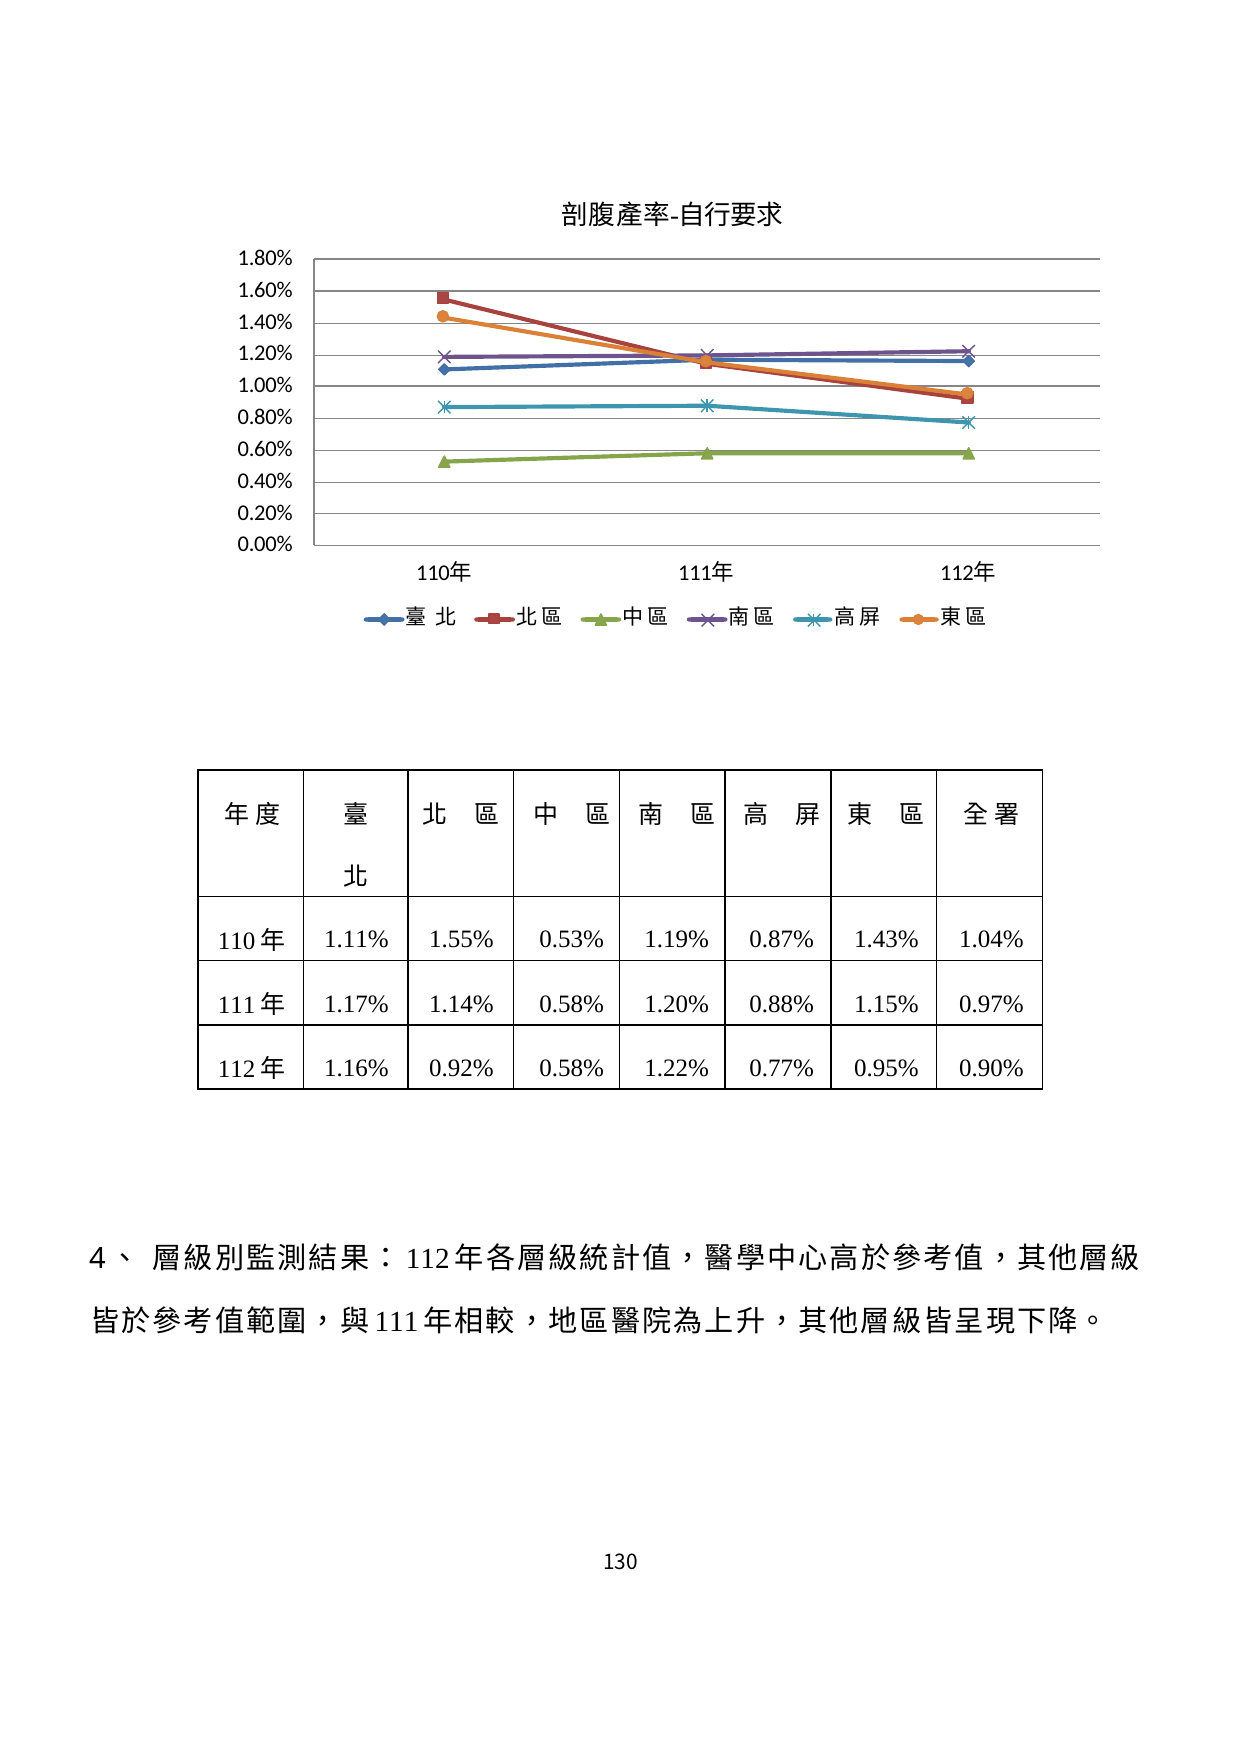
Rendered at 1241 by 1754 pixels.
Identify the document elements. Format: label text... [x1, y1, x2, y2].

table_cell 0.95% [832, 1026, 936, 1088]
table_cell 1.17% [304, 961, 407, 1024]
table_cell 0.97% [937, 961, 1042, 1024]
list 層級別監測結果：112年各層級統計值，醫學中心高於參考值，其他層級皆於參考值範圍，與111年相較，地區醫院為上升，其他層級皆呈現下降。 [89, 1214, 1145, 1339]
table_cell 0.87% [726, 897, 830, 960]
table_cell 1.20% [620, 961, 724, 1024]
table_cell 1.14% [409, 961, 513, 1024]
table_cell 1.16% [304, 1026, 407, 1088]
table_cell 0.58% [514, 961, 619, 1024]
table_cell 1.11% [304, 897, 407, 960]
table_cell 0.77% [726, 1026, 830, 1088]
table_header 全署 [937, 771, 1042, 896]
table_cell 0.88% [726, 961, 830, 1024]
table_cell 0.90% [937, 1026, 1042, 1088]
table_cell 1.55% [409, 897, 513, 960]
table_cell 112年 [199, 1026, 303, 1088]
table_cell 110年 [199, 897, 303, 960]
table_cell 0.58% [514, 1026, 619, 1088]
table_header 臺 北 [304, 771, 407, 896]
table_cell 0.92% [409, 1026, 513, 1088]
table_cell 1.43% [832, 897, 936, 960]
table_header 中 區 [514, 771, 619, 896]
table_header 高 屏 [726, 771, 830, 896]
table_header 南 區 [620, 771, 724, 896]
table_cell 0.53% [514, 897, 619, 960]
table_cell 1.04% [937, 897, 1042, 960]
table_cell 1.19% [620, 897, 724, 960]
table_header 東 區 [832, 771, 936, 896]
table_cell 1.15% [832, 961, 936, 1024]
table_header 北 區 [409, 771, 513, 896]
table_cell 1.22% [620, 1026, 724, 1088]
table_cell 111年 [199, 961, 303, 1024]
table_header 年度 [199, 771, 303, 896]
